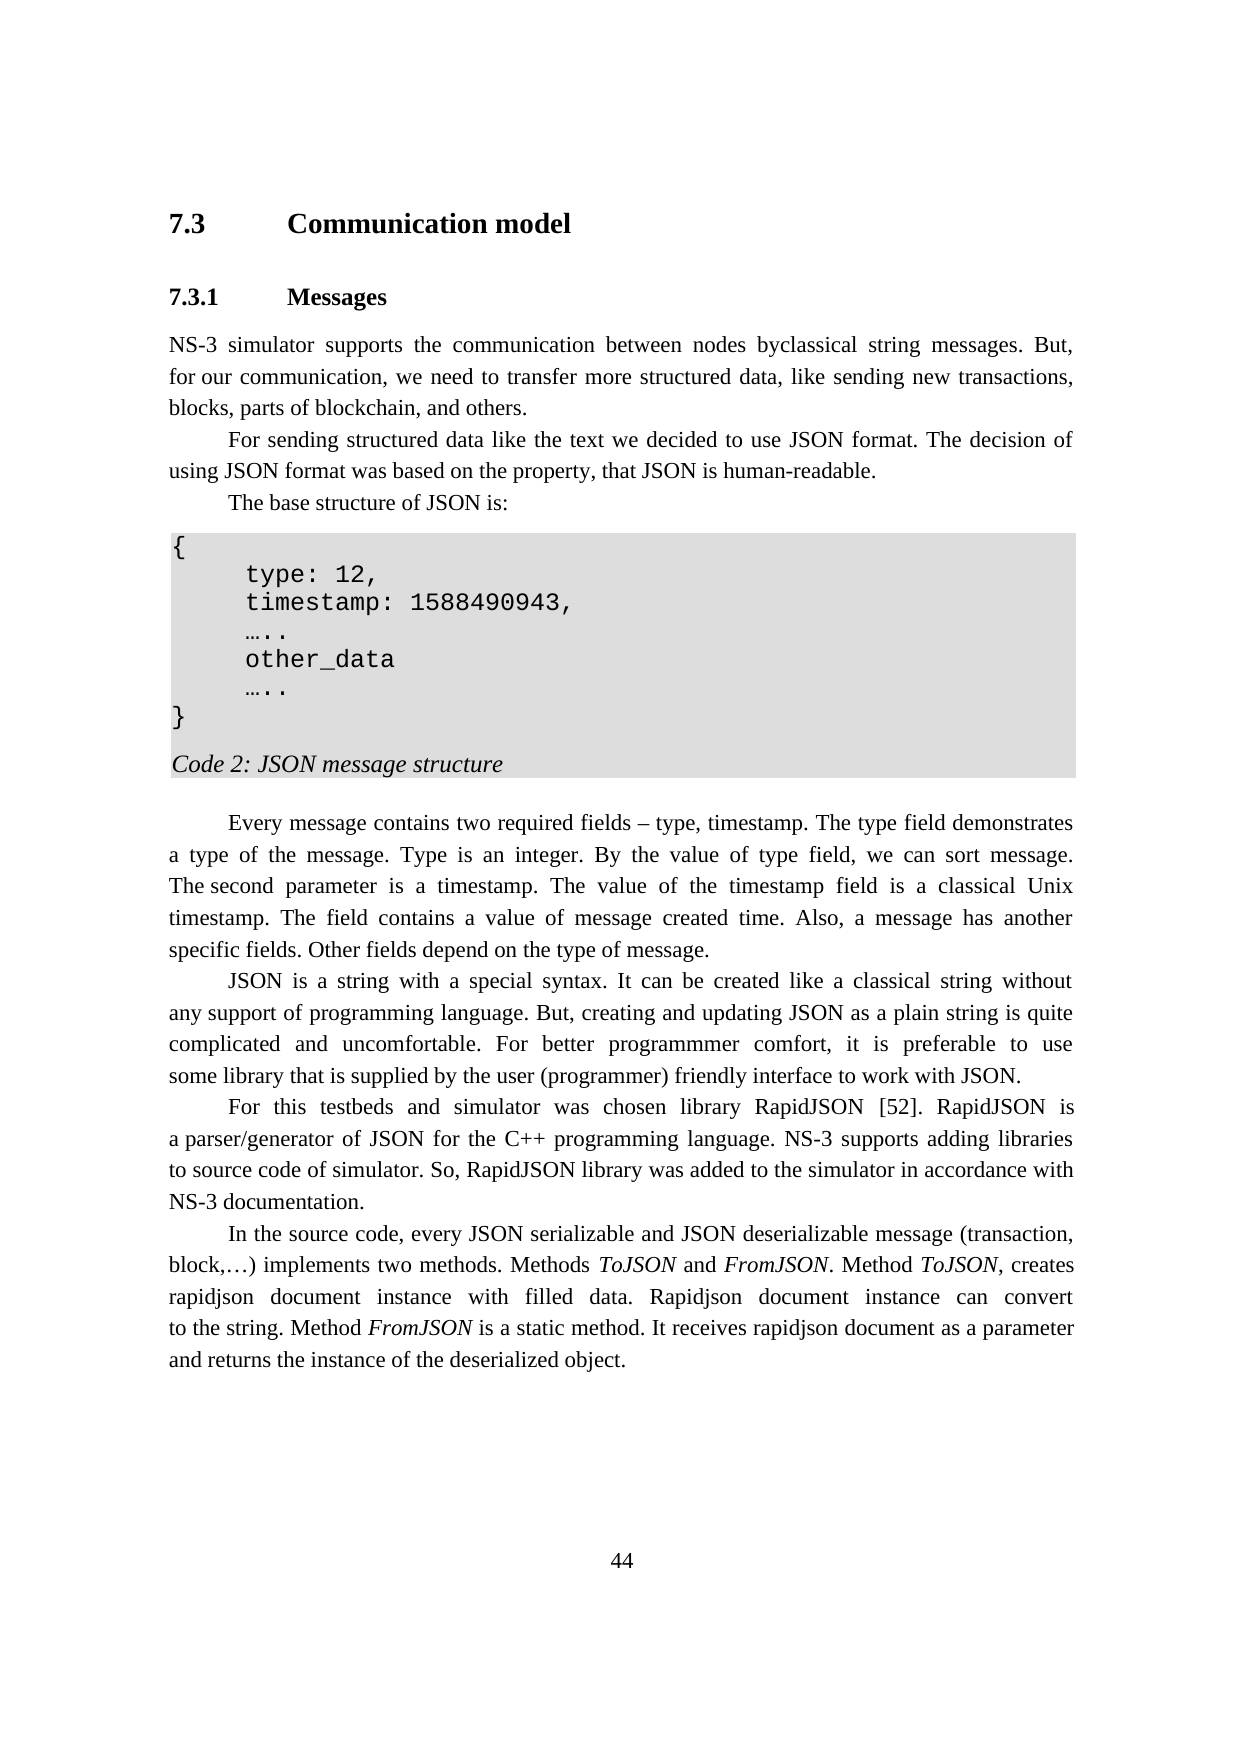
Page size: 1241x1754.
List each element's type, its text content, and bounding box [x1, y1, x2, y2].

text The base structure of JSON is: [169, 489, 1075, 516]
text For this testbeds and simulator was chosen library RapidJSON [52]. RapidJSON is a parser/generator of JSON for the C++ programming language. NS-3 supports adding libraries to source code of simulator. So, RapidJSON library was added to the simulator in accordance with NS-3 documentation. [169, 1093, 1075, 1214]
text Every message contains two required fields – type, timestamp. The type field demonstrates a type of the message. Type is an integer. By the value of type field, we can sort message. The second parameter is a timestamp. The value of the timestamp field is a classical Unix timestamp. The field contains a value of message created time. Also, a message has another specific fields. Other fields depend on the type of message. [169, 809, 1075, 962]
text Code 2: JSON message structure [171, 546, 1076, 778]
text For sending structured data like the text we decided to use JSON format. The decision of using JSON format was based on the property, that JSON is human-readable. [169, 426, 1075, 484]
subtitle Communication model [169, 207, 1075, 240]
text NS-3 simulator supports the communication between nodes byclassical string messages. But, for our communication, we need to transfer more structured data, like sending new transactions, blocks, parts of blockchain, and others. [169, 331, 1075, 421]
text JSON is a string with a special syntax. It can be created like a classical string without any support of programming language. But, creating and updating JSON as a plain string is quite complicated and uncomfortable. For better programmmer comfort, it is preferable to use some library that is supplied by the user (programmer) friendly interface to work with JSON. [169, 967, 1075, 1088]
text In the source code, every JSON serializable and JSON deserializable message (transaction, block,…) implements two methods. Methods ToJSON and FromJSON. Method ToJSON, creates rapidjson document instance with filled data. Rapidjson document instance can convert to the string. Method FromJSON is a static method. It receives rapidjson document as a parameter and returns the instance of the deserialized object. [169, 1220, 1075, 1372]
subtitle Messages [169, 282, 1075, 311]
